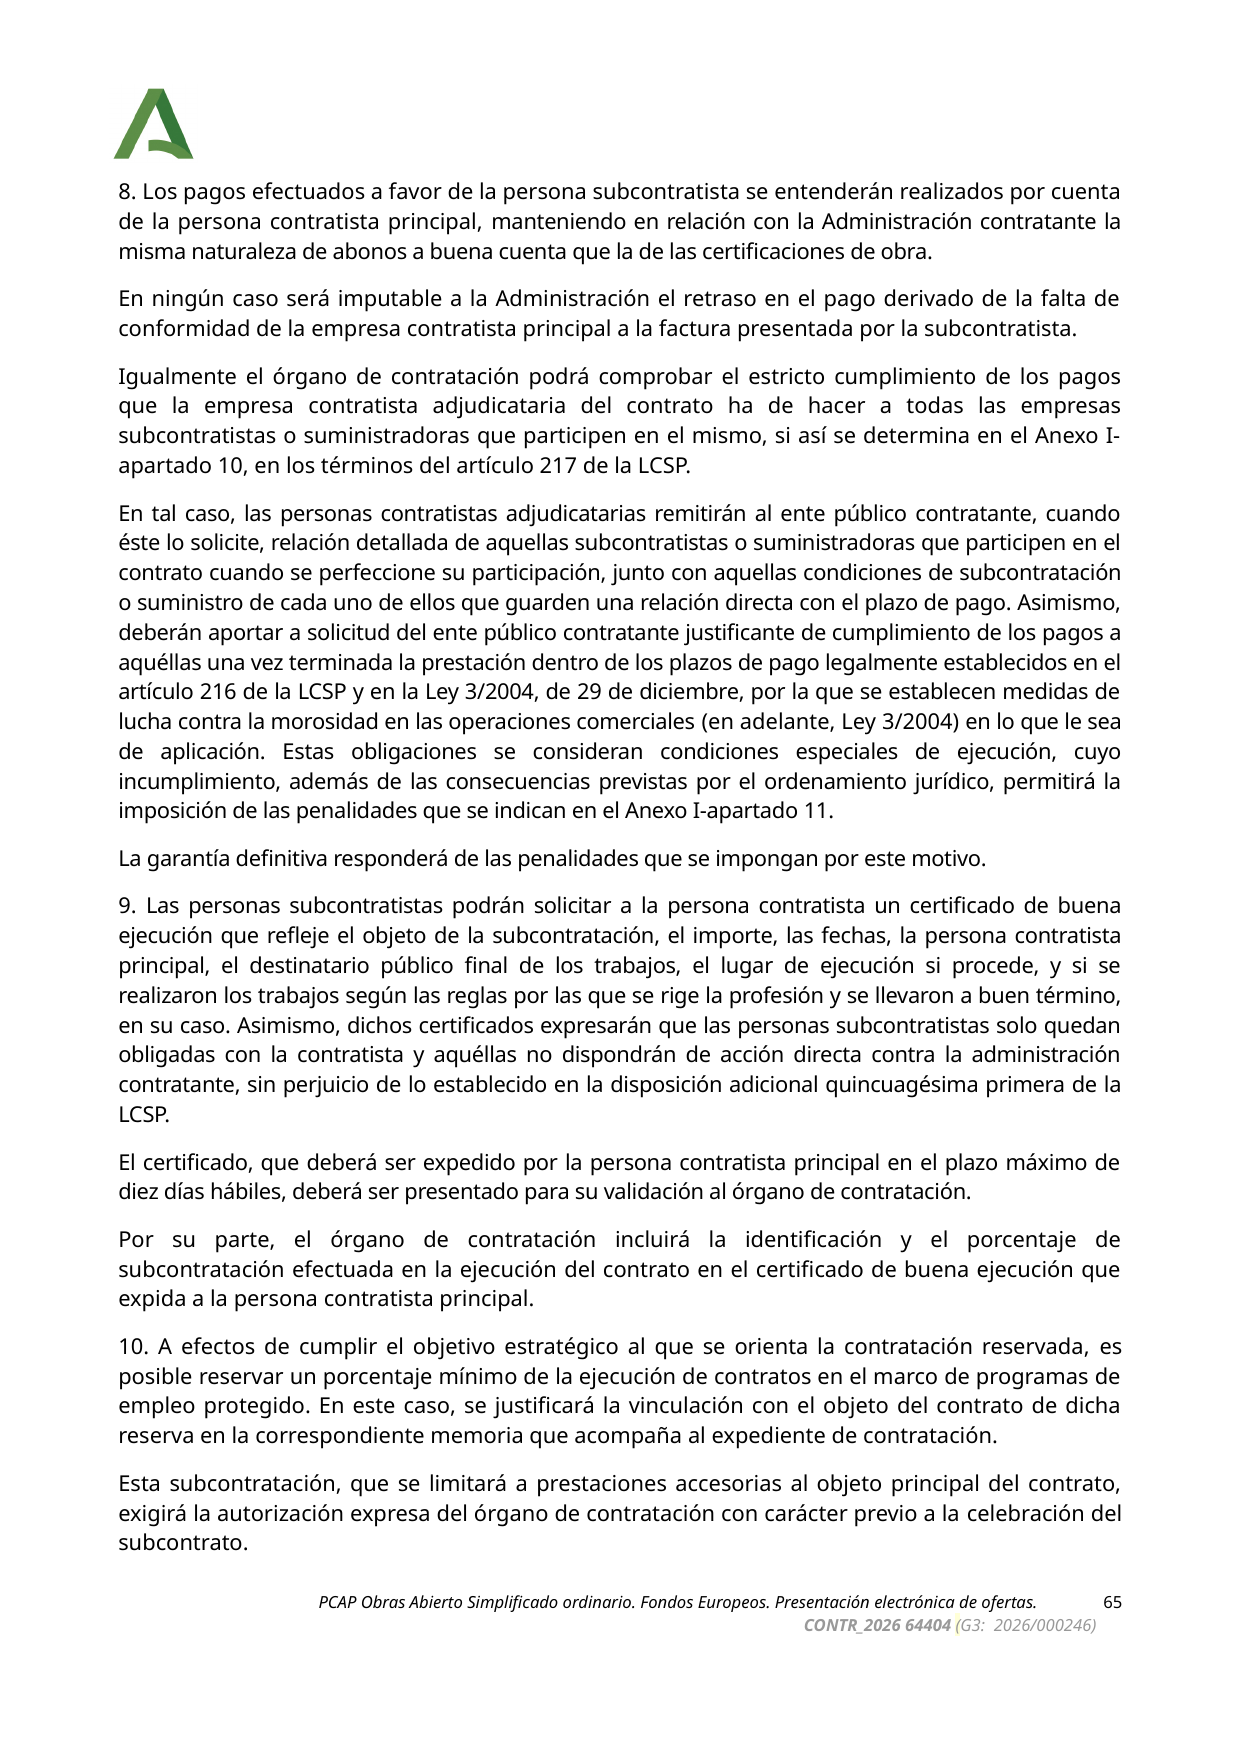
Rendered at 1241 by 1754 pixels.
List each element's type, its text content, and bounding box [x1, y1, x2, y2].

text El certificado, que deberá ser expedido por la persona contratista principal en el plazo máximo de diez días hábiles, deberá ser presentado para su validación al órgano de contratación. [118, 1147, 1122, 1206]
text 8. Los pagos efectuados a favor de la persona subcontratista se entenderán realizados por cuenta de la persona contratista principal, manteniendo en relación con la Administración contratante la misma naturaleza de abonos a buena cuenta que la de las certificaciones de obra. [118, 176, 1122, 266]
text Igualmente el órgano de contratación podrá comprobar el estricto cumplimiento de los pagos que la empresa contratista adjudicataria del contrato ha de hacer a todas las empresas subcontratistas o suministradoras que participen en el mismo, si así se determina en el Anexo I-apartado 10, en los términos del artículo 217 de la LCSP. [118, 361, 1122, 480]
text Por su parte, el órgano de contratación incluirá la identificación y el porcentaje de subcontratación efectuada en la ejecución del contrato en el certificado de buena ejecución que expida a la persona contratista principal. [118, 1224, 1122, 1313]
picture [109, 84, 198, 163]
text En tal caso, las personas contratistas adjudicatarias remitirán al ente público contratante, cuando éste lo solicite, relación detallada de aquellas subcontratistas o suministradoras que participen en el contrato cuando se perfeccione su participación, junto con aquellas condiciones de subcontratación o suministro de cada uno de ellos que guarden una relación directa con el plazo de pago. Asimismo, deberán aportar a solicitud del ente público contratante justificante de cumplimiento de los pagos a aquéllas una vez terminada la prestación dentro de los plazos de pago legalmente establecidos en el artículo 216 de la LCSP y en la Ley 3/2004, de 29 de diciembre, por la que se establecen medidas de lucha contra la morosidad en las operaciones comerciales (en adelante, Ley 3/2004) en lo que le sea de aplicación. Estas obligaciones se consideran condiciones especiales de ejecución, cuyo incumplimiento, además de las consecuencias previstas por el ordenamiento jurídico, permitirá la imposición de las penalidades que se indican en el Anexo I-apartado 11. [118, 498, 1122, 825]
text 9. Las personas subcontratistas podrán solicitar a la persona contratista un certificado de buena ejecución que refleje el objeto de la subcontratación, el importe, las fechas, la persona contratista principal, el destinatario público final de los trabajos, el lugar de ejecución si procede, y si se realizaron los trabajos según las reglas por las que se rige la profesión y se llevaron a buen término, en su caso. Asimismo, dichos certificados expresarán que las personas subcontratistas solo quedan obligadas con la contratista y aquéllas no dispondrán de acción directa contra la administración contratante, sin perjuicio de lo establecido en la disposición adicional quincuagésima primera de la LCSP. [118, 891, 1122, 1129]
text Esta subcontratación, que se limitará a prestaciones accesorias al objeto principal del contrato, exigirá la autorización expresa del órgano de contratación con carácter previo a la celebración del subcontrato. [118, 1468, 1122, 1557]
text En ningún caso será imputable a la Administración el retraso en el pago derivado de la falta de conformidad de la empresa contratista principal a la factura presentada por la subcontratista. [118, 283, 1122, 343]
text 10. A efectos de cumplir el objetivo estratégico al que se orienta la contratación reservada, es posible reservar un porcentaje mínimo de la ejecución de contratos en el marco de programas de empleo protegido. En este caso, se justificará la vinculación con el objeto del contrato de dicha reserva en la correspondiente memoria que acompaña al expediente de contratación. [118, 1331, 1122, 1450]
text La garantía definitiva responderá de las penalidades que se impongan por este motivo. [118, 843, 1122, 873]
